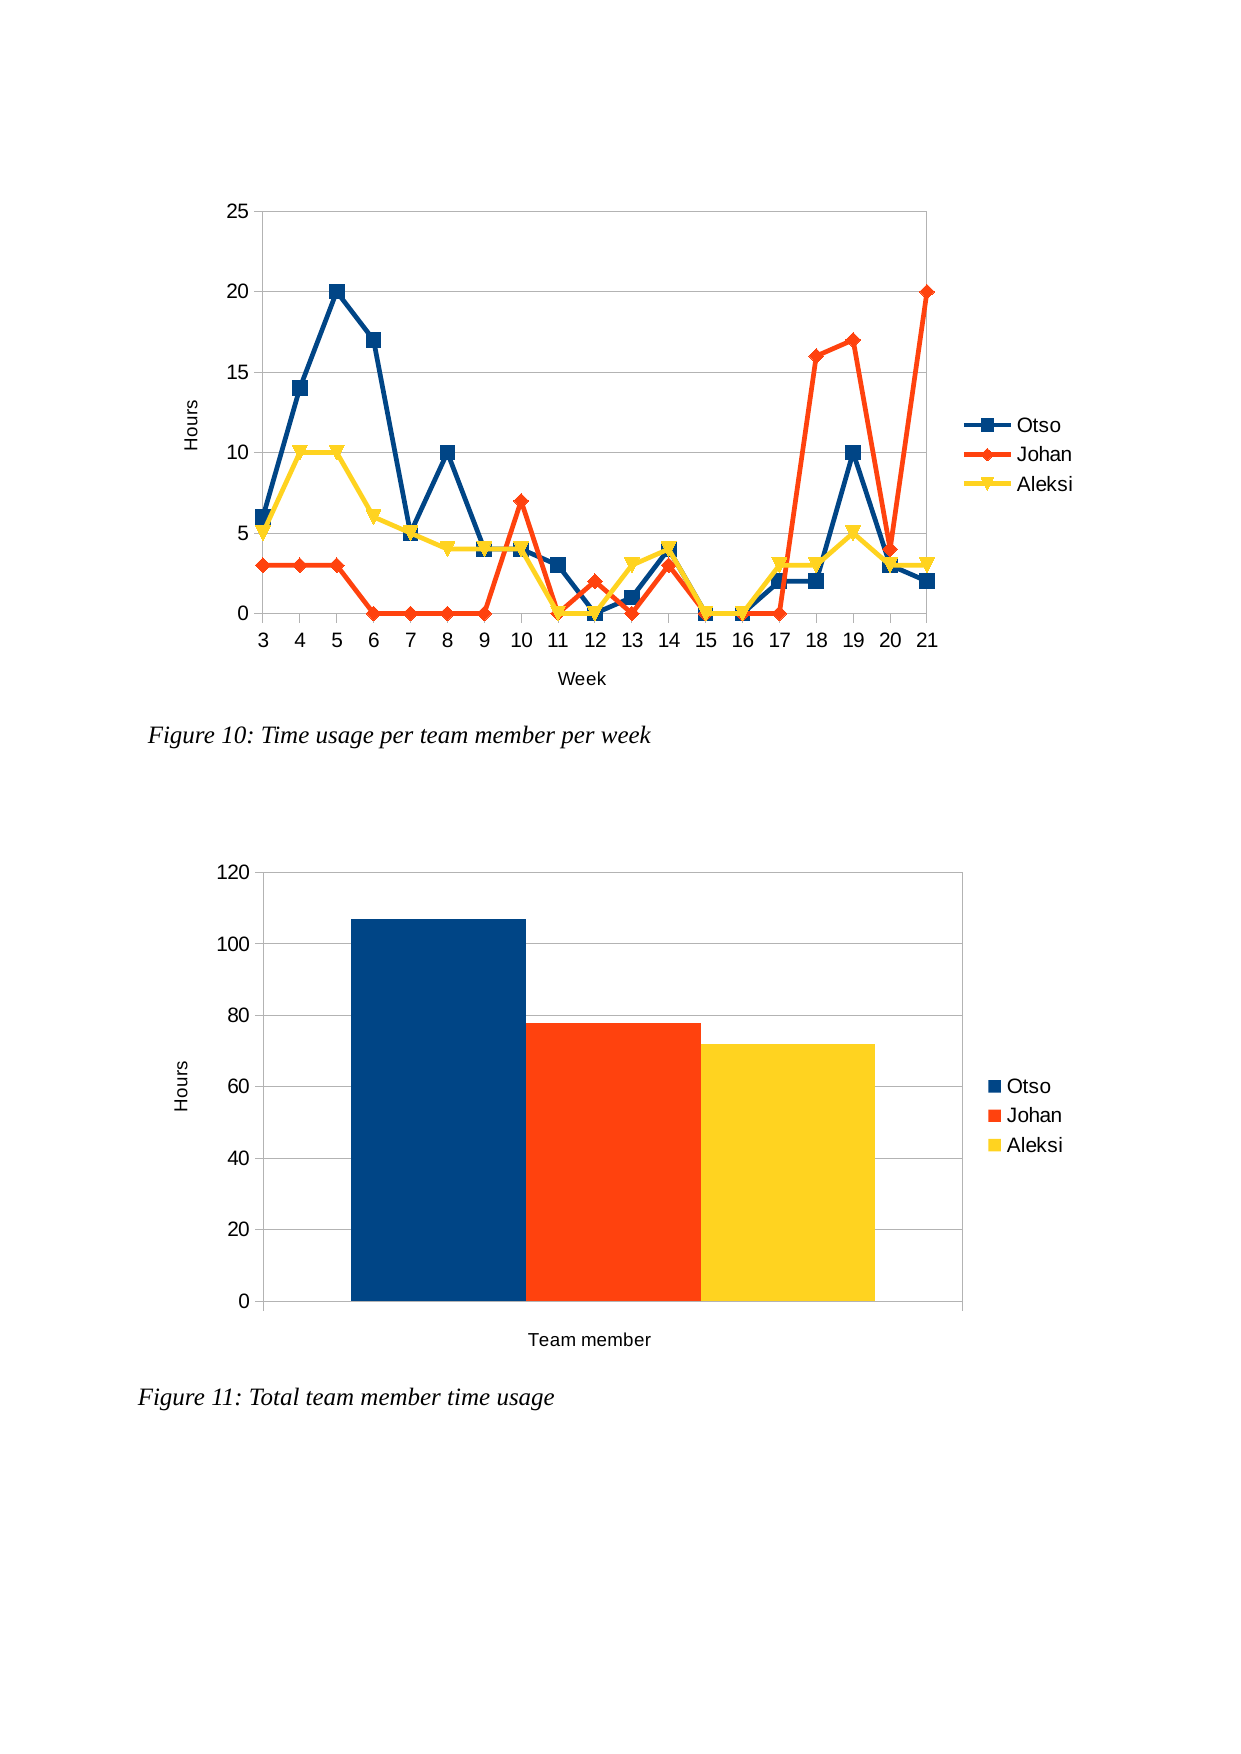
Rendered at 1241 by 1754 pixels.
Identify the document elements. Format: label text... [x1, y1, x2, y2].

text Figure 10: Time usage per team member per week [148, 721, 1093, 749]
text Figure 11: Total team member time usage [138, 1382, 1083, 1410]
